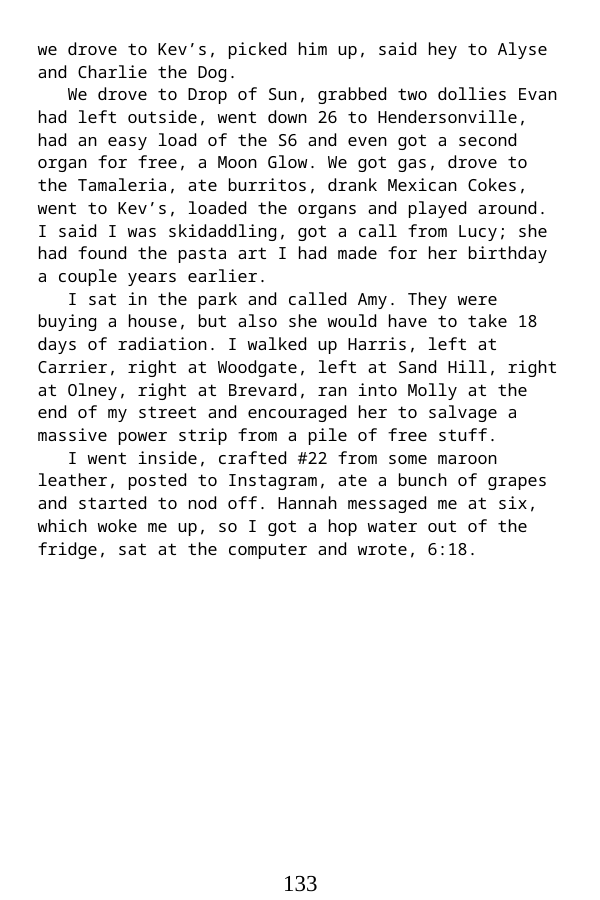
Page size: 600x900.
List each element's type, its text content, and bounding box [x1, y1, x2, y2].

text I sat in the park and called Amy. They were buying a house, but also she would have to take 18 days of radiation. I walked up Harris, left at Carrier, right at Woodgate, left at Sand Hill, right at Olney, right at Brevard, ran into Molly at the end of my street and encouraged her to salvage a massive power strip from a pile of free stuff. [37, 287, 562, 446]
text we drove to Kev’s, picked him up, said hey to Alyse and Charlie the Dog. [37, 37, 562, 83]
text We drove to Drop of Sun, grabbed two dollies Evan had left outside, went down 26 to Hendersonville, had an easy load of the S6 and even got a second organ for free, a Moon Glow. We got gas, drove to the Tamaleria, ate burritos, drank Mexican Cokes, went to Kev’s, loaded the organs and played around. I said I was skidaddling, got a call from Lucy; she had found the pasta art I had made for her birthday a couple years earlier. [37, 83, 562, 287]
text I went inside, crafted #22 from some maroon leather, posted to Instagram, ate a bunch of grapes and started to nod off. Hannah messaged me at six, which woke me up, so I got a hop water out of the fridge, sat at the computer and wrote, 6:18. [37, 446, 562, 560]
